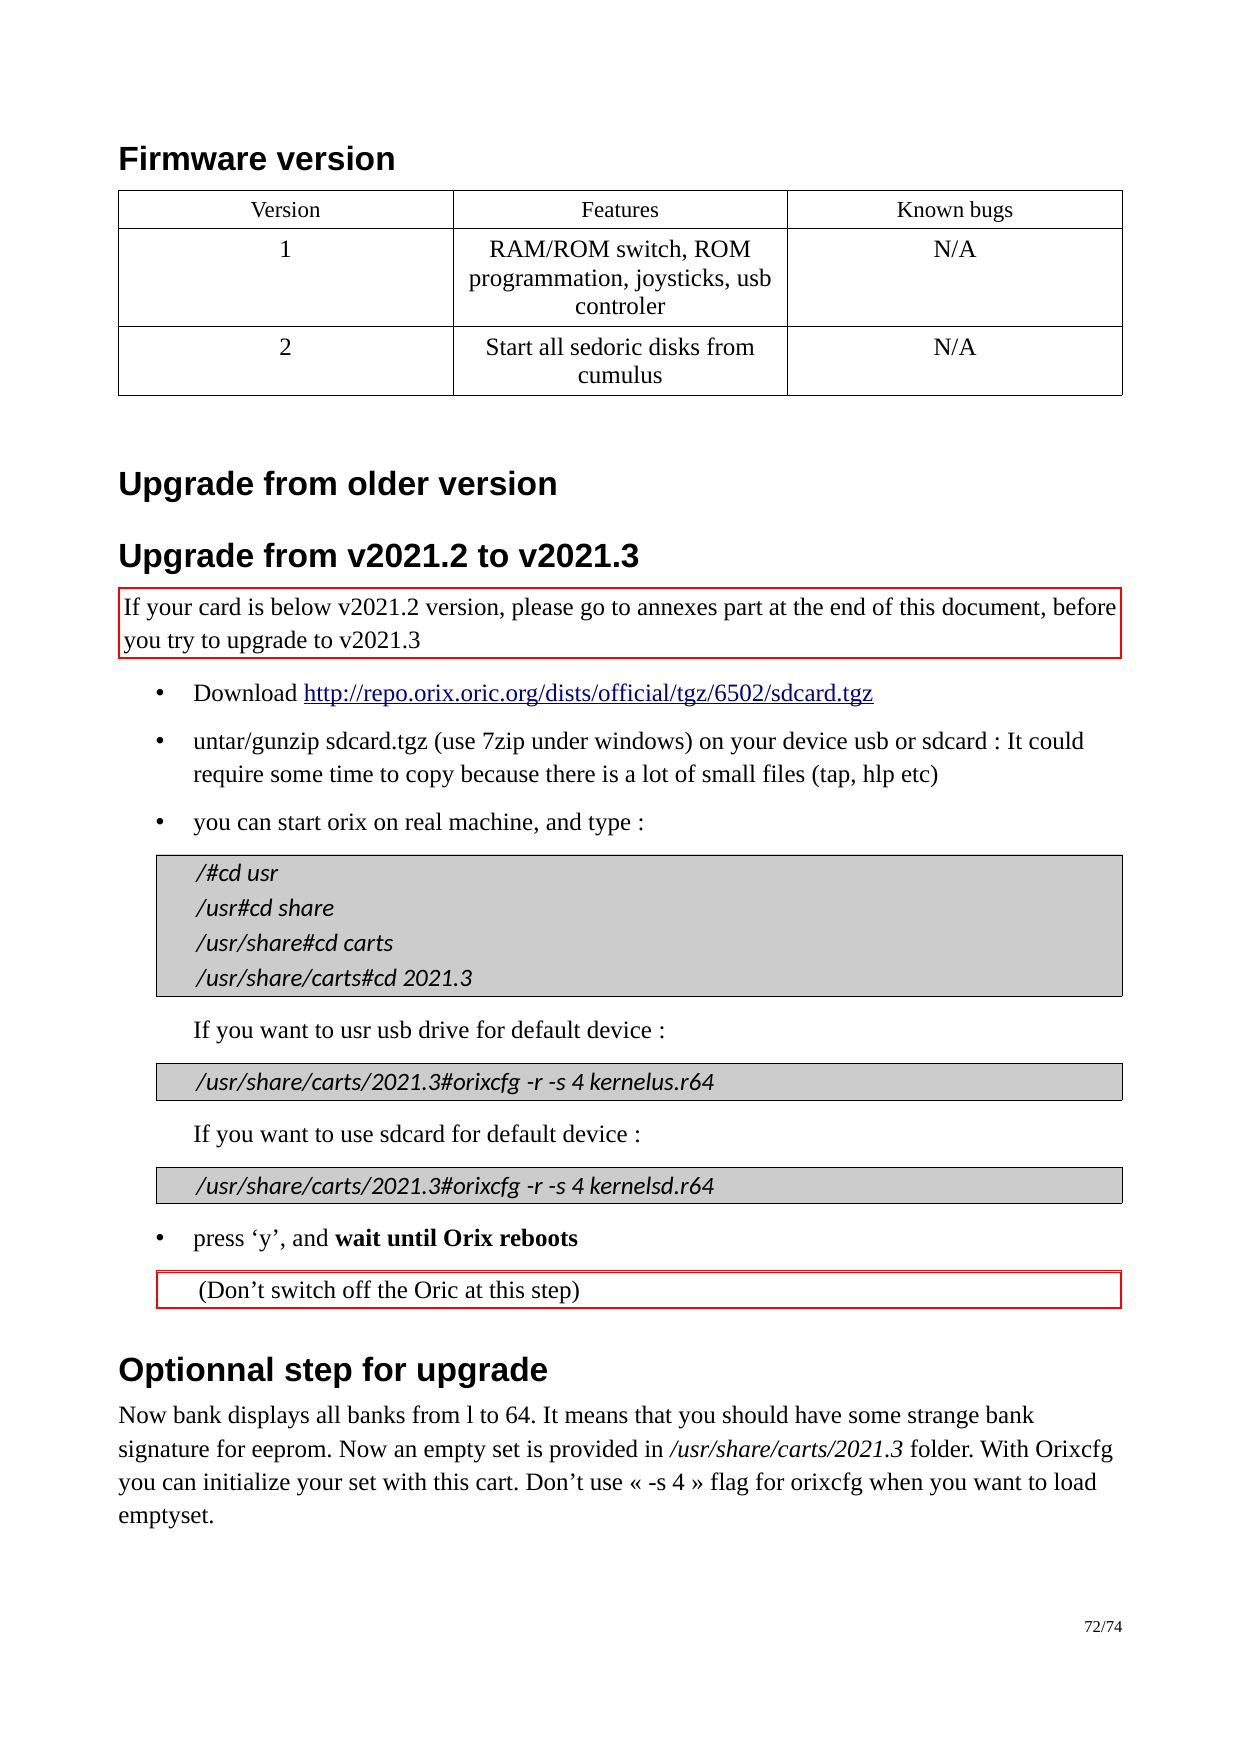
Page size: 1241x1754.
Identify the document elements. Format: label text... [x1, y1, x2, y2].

list If you want to usr usb drive for default device : [156, 1015, 1122, 1044]
text If your card is below v2021.2 version, please go to annexes part at the end of this document, before you try to upgrade to v2021.3 [120, 589, 1120, 657]
list press ‘y’, and wait until Orix reboots [156, 1223, 1122, 1251]
table_cell N/A [788, 327, 1122, 395]
table_cell Start all sedoric disks from cumulus [454, 327, 787, 395]
subtitle Upgrade from v2021.2 to v2021.3 [118, 536, 1122, 574]
subtitle Upgrade from older version [118, 464, 1122, 502]
list you can start orix on real machine, and type : [156, 807, 1122, 835]
table_header Features [454, 191, 787, 228]
table_cell 2 [119, 327, 453, 395]
table_cell N/A [788, 229, 1122, 326]
table_cell RAM/ROM switch, ROM programmation, joysticks, usb controler [454, 229, 787, 326]
subtitle Optionnal step for upgrade [118, 1349, 1122, 1388]
list (Don’t switch off the Oric at this step) [158, 1273, 1120, 1307]
table_header Version [119, 191, 453, 228]
list /#cd usr /usr#cd share /usr/share#cd carts /usr/share/carts#cd 2021.3 [157, 856, 1122, 996]
table_header Known bugs [788, 191, 1122, 228]
list Download http://repo.orix.oric.org/dists/official/tgz/6502/sdcard.tgz [156, 678, 1122, 707]
list /usr/share/carts/2021.3#orixcfg -r -s 4 kernelsd.r64 [157, 1168, 1122, 1203]
list untar/gunzip sdcard.tgz (use 7zip under windows) on your device usb or sdcard : It could require some time to copy because there is a lot of small files (tap, hlp etc) [156, 726, 1122, 788]
table_cell 1 [119, 229, 453, 326]
subtitle Firmware version [118, 139, 1122, 178]
list /usr/share/carts/2021.3#orixcfg -r -s 4 kernelus.r64 [157, 1064, 1122, 1100]
text Now bank displays all banks from l to 64. It means that you should have some strange bank signature for eeprom. Now an empty set is provided in /usr/share/carts/2021.3 folder. With Orixcfg you can initialize your set with this cart. Don’t use « -s 4 » flag for orixcfg when you want to load emptyset. [118, 1401, 1122, 1528]
list If you want to use sdcard for default device : [156, 1119, 1122, 1148]
